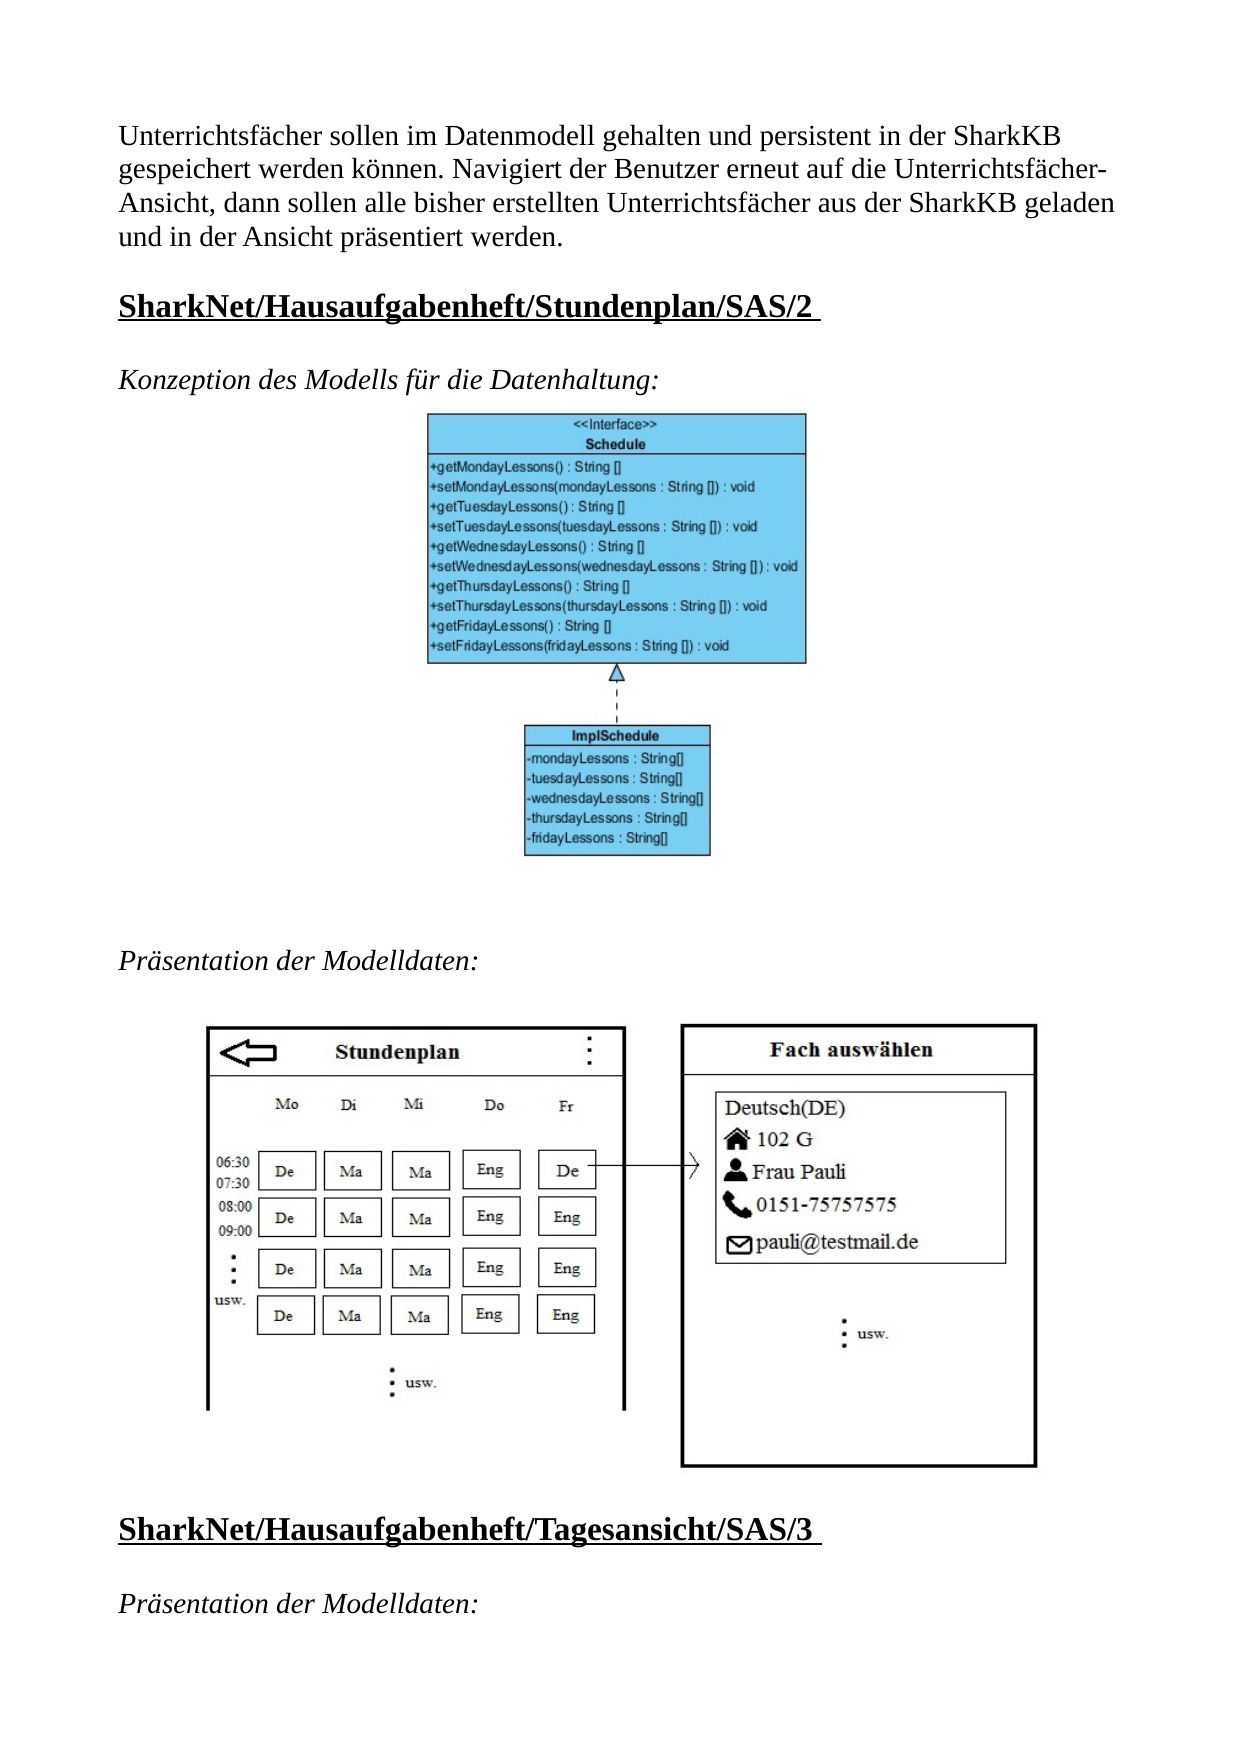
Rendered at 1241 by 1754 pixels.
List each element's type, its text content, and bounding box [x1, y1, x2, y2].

text Präsentation der Modelldaten: [118, 1586, 1122, 1620]
picture [184, 1010, 1056, 1476]
text SharkNet/Hausaufgabenheft/Stundenplan/SAS/2 [118, 286, 1122, 324]
picture [404, 396, 836, 876]
text Konzeption des Modells für die Datenhaltung: [118, 362, 1122, 396]
text SharkNet/Hausaufgabenheft/Tagesansicht/SAS/3 [118, 1509, 1122, 1548]
text Unterrichtsfächer sollen im Datenmodell gehalten und persistent in der SharkKB gespeichert werden können. Navigiert der Benutzer erneut auf die Unterrichtsfächer-Ansicht, dann sollen alle bisher erstellten Unterrichtsfächer aus der SharkKB geladen und in der Ansicht präsentiert werden. [118, 118, 1122, 252]
text Präsentation der Modelldaten: [118, 943, 1122, 977]
